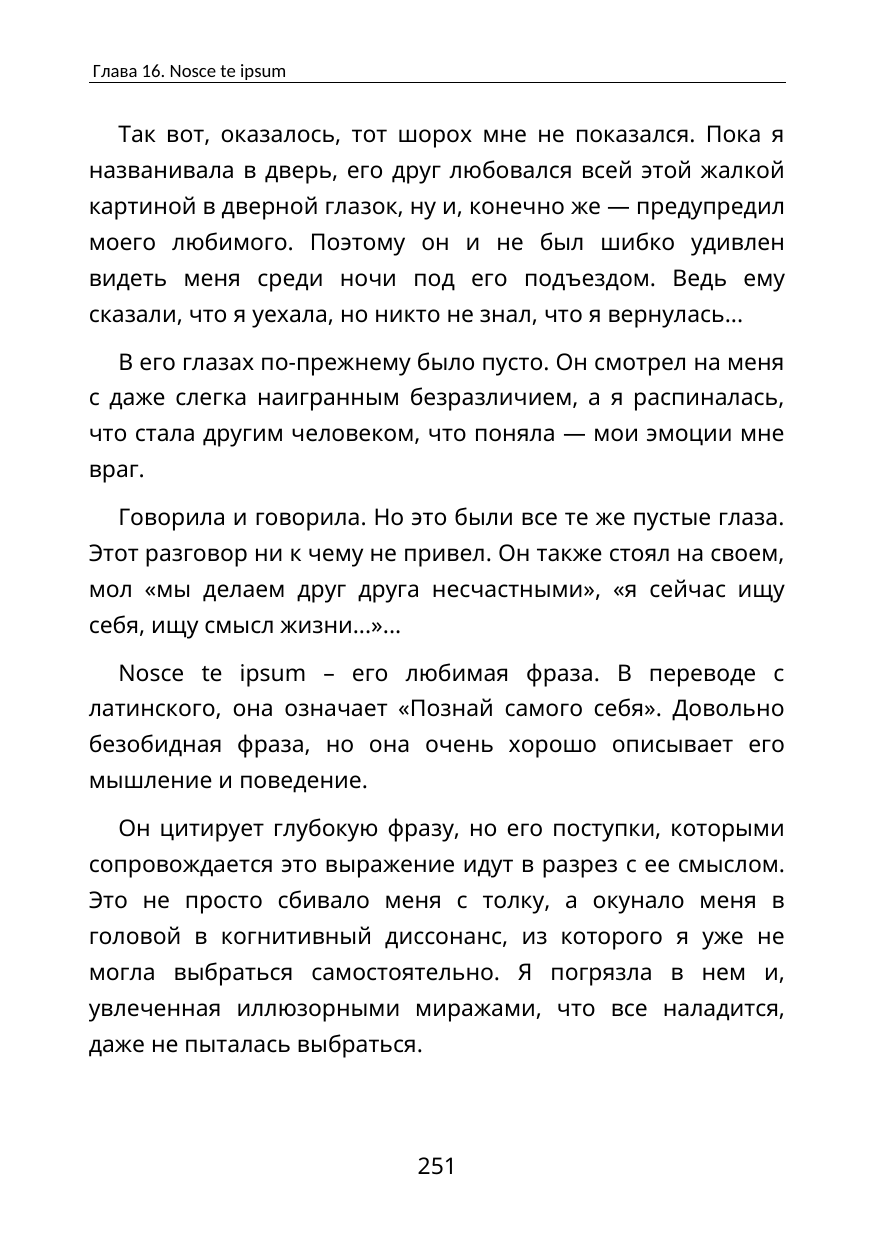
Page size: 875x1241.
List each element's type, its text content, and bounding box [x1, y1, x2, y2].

text Так вот, оказалось, тот шорох мне не показался. Пока я названивала в дверь, его друг любовался всей этой жалкой картиной в дверной глазок, ну и, конечно же — предупредил моего любимого. Поэтому он и не был шибко удивлен видеть меня среди ночи под его подъездом. Ведь ему сказали, что я уехала, но никто не знал, что я вернулась... [88, 118, 786, 329]
text В его глазах по-прежнему было пусто. Он смотрел на меня с даже слегка наигранным безразличием, а я распиналась, что стала другим человеком, что поняла — мои эмоции мне враг. [88, 345, 786, 484]
text Nosce te ipsum – его любимая фраза. В переводе с латинского, она означает «Познай самого себя». Довольно безобидная фраза, но она очень хорошо описывает его мышление и поведение. [88, 656, 786, 796]
text Говорила и говорила. Но это были все те же пустые глаза. Этот разговор ни к чему не привел. Он также стоял на своем, мол «мы делаем друг друга несчастными», «я сейчас ищу себя, ищу смысл жизни...»... [88, 501, 786, 640]
text Он цитирует глубокую фразу, но его поступки, которыми сопровождается это выражение идут в разрез с ее смыслом. Это не просто сбивало меня с толку, а окунало меня в головой в когнитивный диссонанс, из которого я уже не могла выбраться самостоятельно. Я погрязла в нем и, увлеченная иллюзорными миражами, что все наладится, даже не пыталась выбраться. [88, 812, 786, 1059]
